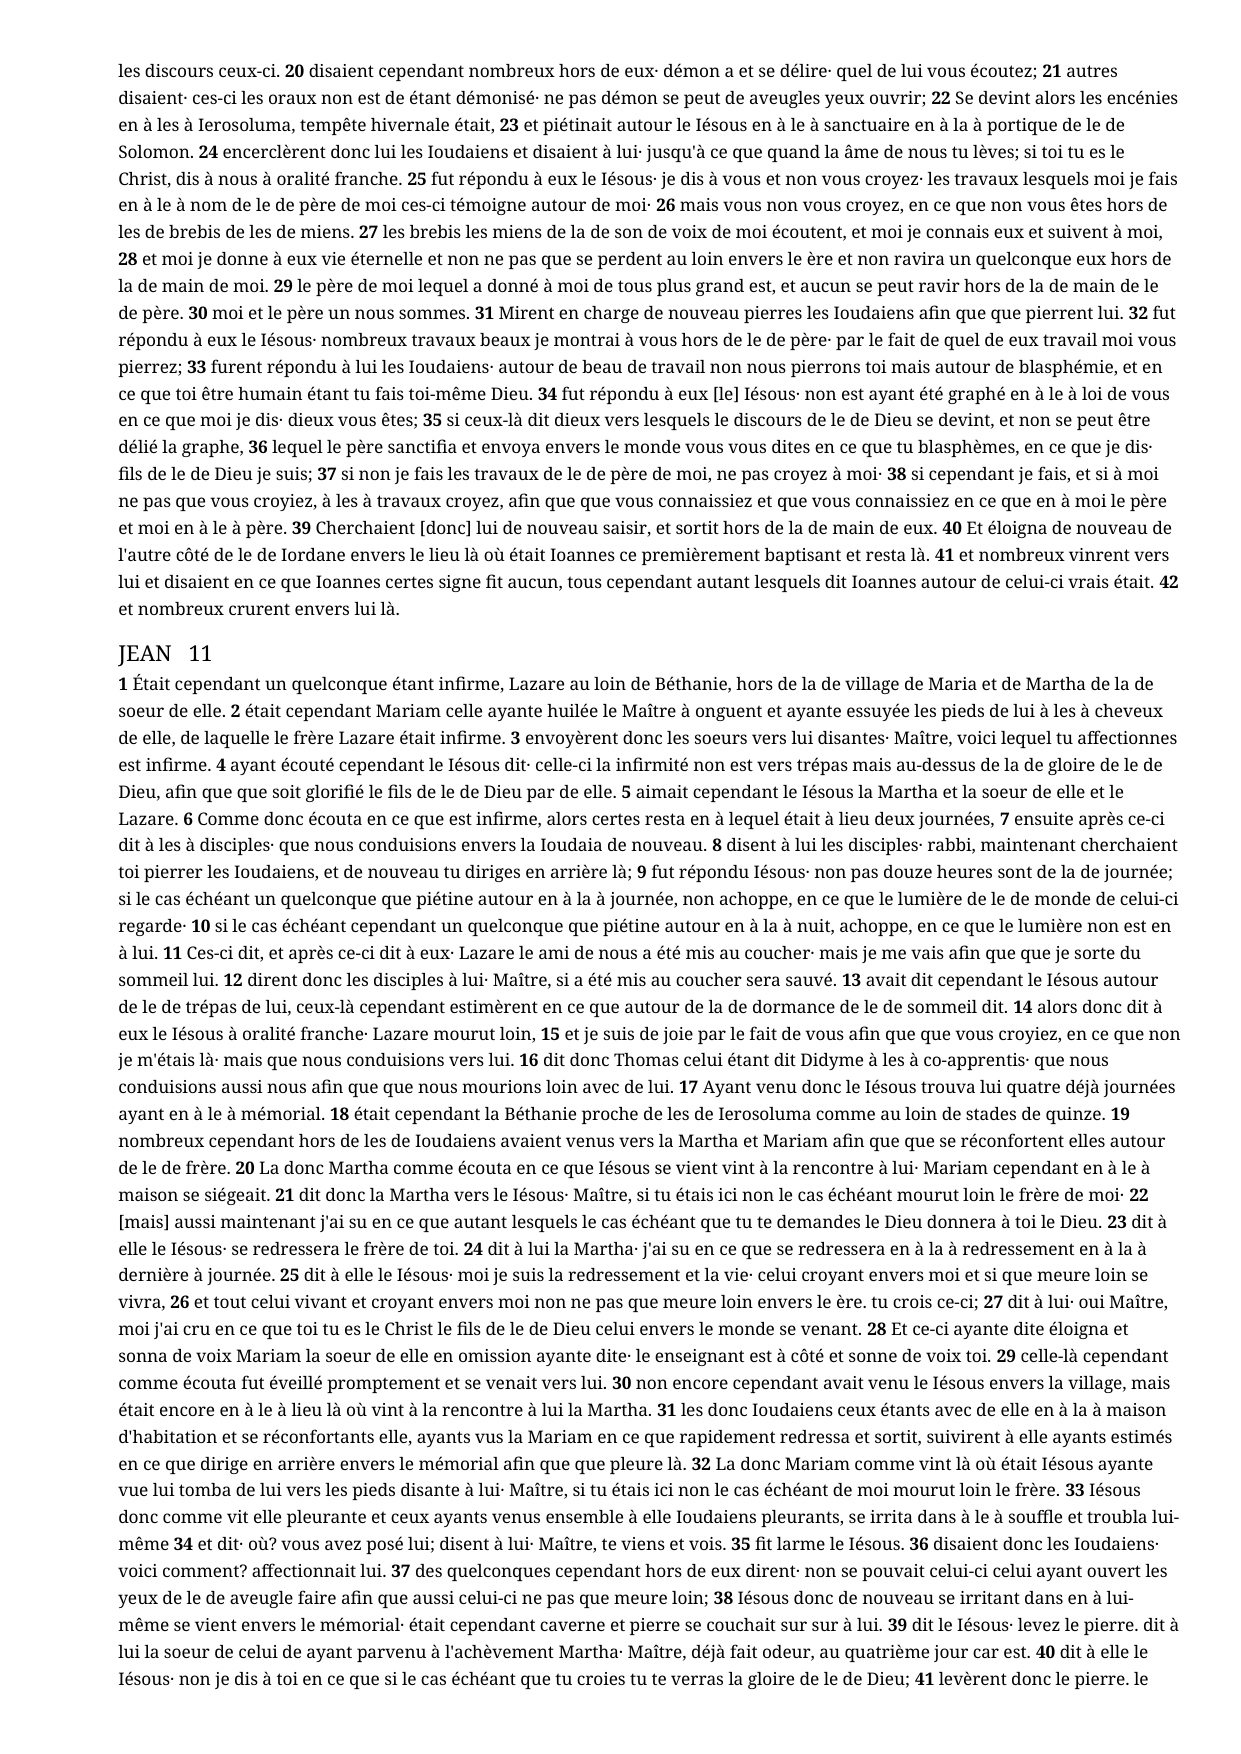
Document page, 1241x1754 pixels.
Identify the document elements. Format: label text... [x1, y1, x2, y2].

text 1 Était cependant un quelconque étant infirme, Lazare au loin de Béthanie, hors de la de village de Maria et de Martha de la de soeur de elle. 2 était cependant Mariam celle ayante huilée le Maître à onguent et ayante essuyée les pieds de lui à les à cheveux de elle, de laquelle le frère Lazare était infirme. 3 envoyèrent donc les soeurs vers lui disantes· Maître, voici lequel tu affectionnes est infirme. 4 ayant écouté cependant le Iésous dit· celle-ci la infirmité non est vers trépas mais au-dessus de la de gloire de le de Dieu, afin que que soit glorifié le fils de le de Dieu par de elle. 5 aimait cependant le Iésous la Martha et la soeur de elle et le Lazare. 6 Comme donc écouta en ce que est infirme, alors certes resta en à lequel était à lieu deux journées, 7 ensuite après ce-ci dit à les à disciples· que nous conduisions envers la Ioudaia de nouveau. 8 disent à lui les disciples· rabbi, maintenant cherchaient toi pierrer les Ioudaiens, et de nouveau tu diriges en arrière là; 9 fut répondu Iésous· non pas douze heures sont de la de journée; si le cas échéant un quelconque que piétine autour en à la à journée, non achoppe, en ce que le lumière de le de monde de celui-ci regarde· 10 si le cas échéant cependant un quelconque que piétine autour en à la à nuit, achoppe, en ce que le lumière non est en à lui. 11 Ces-ci dit, et après ce-ci dit à eux· Lazare le ami de nous a été mis au coucher· mais je me vais afin que que je sorte du sommeil lui. 12 dirent donc les disciples à lui· Maître, si a été mis au coucher sera sauvé. 13 avait dit cependant le Iésous autour de le de trépas de lui, ceux-là cependant estimèrent en ce que autour de la de dormance de le de sommeil dit. 14 alors donc dit à eux le Iésous à oralité franche· Lazare mourut loin, 15 et je suis de joie par le fait de vous afin que que vous croyiez, en ce que non je m'étais là· mais que nous conduisions vers lui. 16 dit donc Thomas celui étant dit Didyme à les à co-apprentis· que nous conduisions aussi nous afin que que nous mourions loin avec de lui. 17 Ayant venu donc le Iésous trouva lui quatre déjà journées ayant en à le à mémorial. 18 était cependant la Béthanie proche de les de Ierosoluma comme au loin de stades de quinze. 19 nombreux cependant hors de les de Ioudaiens avaient venus vers la Martha et Mariam afin que que se réconfortent elles autour de le de frère. 20 La donc Martha comme écouta en ce que Iésous se vient vint à la rencontre à lui· Mariam cependant en à le à maison se siégeait. 21 dit donc la Martha vers le Iésous· Maître, si tu étais ici non le cas échéant mourut loin le frère de moi· 22 [mais] aussi maintenant j'ai su en ce que autant lesquels le cas échéant que tu te demandes le Dieu donnera à toi le Dieu. 23 dit à elle le Iésous· se redressera le frère de toi. 24 dit à lui la Martha· j'ai su en ce que se redressera en à la à redressement en à la à dernière à journée. 25 dit à elle le Iésous· moi je suis la redressement et la vie· celui croyant envers moi et si que meure loin se vivra, 26 et tout celui vivant et croyant envers moi non ne pas que meure loin envers le ère. tu crois ce-ci; 27 dit à lui· oui Maître, moi j'ai cru en ce que toi tu es le Christ le fils de le de Dieu celui envers le monde se venant. 28 Et ce-ci ayante dite éloigna et sonna de voix Mariam la soeur de elle en omission ayante dite· le enseignant est à côté et sonne de voix toi. 29 celle-là cependant comme écouta fut éveillé promptement et se venait vers lui. 30 non encore cependant avait venu le Iésous envers la village, mais était encore en à le à lieu là où vint à la rencontre à lui la Martha. 31 les donc Ioudaiens ceux étants avec de elle en à la à maison d'habitation et se réconfortants elle, ayants vus la Mariam en ce que rapidement redressa et sortit, suivirent à elle ayants estimés en ce que dirige en arrière envers le mémorial afin que que pleure là. 32 La donc Mariam comme vint là où était Iésous ayante vue lui tomba de lui vers les pieds disante à lui· Maître, si tu étais ici non le cas échéant de moi mourut loin le frère. 33 Iésous donc comme vit elle pleurante et ceux ayants venus ensemble à elle Ioudaiens pleurants, se irrita dans à le à souffle et troubla lui-même 34 et dit· où? vous avez posé lui; disent à lui· Maître, te viens et vois. 35 fit larme le Iésous. 36 disaient donc les Ioudaiens· voici comment? affectionnait lui. 37 des quelconques cependant hors de eux dirent· non se pouvait celui-ci celui ayant ouvert les yeux de le de aveugle faire afin que aussi celui-ci ne pas que meure loin; 38 Iésous donc de nouveau se irritant dans en à lui-même se vient envers le mémorial· était cependant caverne et pierre se couchait sur sur à lui. 39 dit le Iésous· levez le pierre. dit à lui la soeur de celui de ayant parvenu à l'achèvement Martha· Maître, déjà fait odeur, au quatrième jour car est. 40 dit à elle le Iésous· non je dis à toi en ce que si le cas échéant que tu croies tu te verras la gloire de le de Dieu; 41 levèrent donc le pierre. le [118, 672, 1181, 1690]
text les discours ceux-ci. 20 disaient cependant nombreux hors de eux· démon a et se délire· quel de lui vous écoutez; 21 autres disaient· ces-ci les oraux non est de étant démonisé· ne pas démon se peut de aveugles yeux ouvrir; 22 Se devint alors les encénies en à les à Ierosoluma, tempête hivernale était, 23 et piétinait autour le Iésous en à le à sanctuaire en à la à portique de le de Solomon. 24 encerclèrent donc lui les Ioudaiens et disaient à lui· jusqu'à ce que quand la âme de nous tu lèves; si toi tu es le Christ, dis à nous à oralité franche. 25 fut répondu à eux le Iésous· je dis à vous et non vous croyez· les travaux lesquels moi je fais en à le à nom de le de père de moi ces-ci témoigne autour de moi· 26 mais vous non vous croyez, en ce que non vous êtes hors de les de brebis de les de miens. 27 les brebis les miens de la de son de voix de moi écoutent, et moi je connais eux et suivent à moi, 28 et moi je donne à eux vie éternelle et non ne pas que se perdent au loin envers le ère et non ravira un quelconque eux hors de la de main de moi. 29 le père de moi lequel a donné à moi de tous plus grand est, et aucun se peut ravir hors de la de main de le de père. 30 moi et le père un nous sommes. 31 Mirent en charge de nouveau pierres les Ioudaiens afin que que pierrent lui. 32 fut répondu à eux le Iésous· nombreux travaux beaux je montrai à vous hors de le de père· par le fait de quel de eux travail moi vous pierrez; 33 furent répondu à lui les Ioudaiens· autour de beau de travail non nous pierrons toi mais autour de blasphémie, et en ce que toi être humain étant tu fais toi-même Dieu. 34 fut répondu à eux [le] Iésous· non est ayant été graphé en à le à loi de vous en ce que moi je dis· dieux vous êtes; 35 si ceux-là dit dieux vers lesquels le discours de le de Dieu se devint, et non se peut être délié la graphe, 36 lequel le père sanctifia et envoya envers le monde vous vous dites en ce que tu blasphèmes, en ce que je dis· fils de le de Dieu je suis; 37 si non je fais les travaux de le de père de moi, ne pas croyez à moi· 38 si cependant je fais, et si à moi ne pas que vous croyiez, à les à travaux croyez, afin que que vous connaissiez et que vous connaissiez en ce que en à moi le père et moi en à le à père. 39 Cherchaient [donc] lui de nouveau saisir, et sortit hors de la de main de eux. 40 Et éloigna de nouveau de l'autre côté de le de Iordane envers le lieu là où était Ioannes ce premièrement baptisant et resta là. 41 et nombreux vinrent vers lui et disaient en ce que Ioannes certes signe fit aucun, tous cependant autant lesquels dit Ioannes autour de celui-ci vrais était. 42 et nombreux crurent envers lui là. [118, 59, 1181, 620]
text JEAN 11 [118, 638, 1181, 668]
